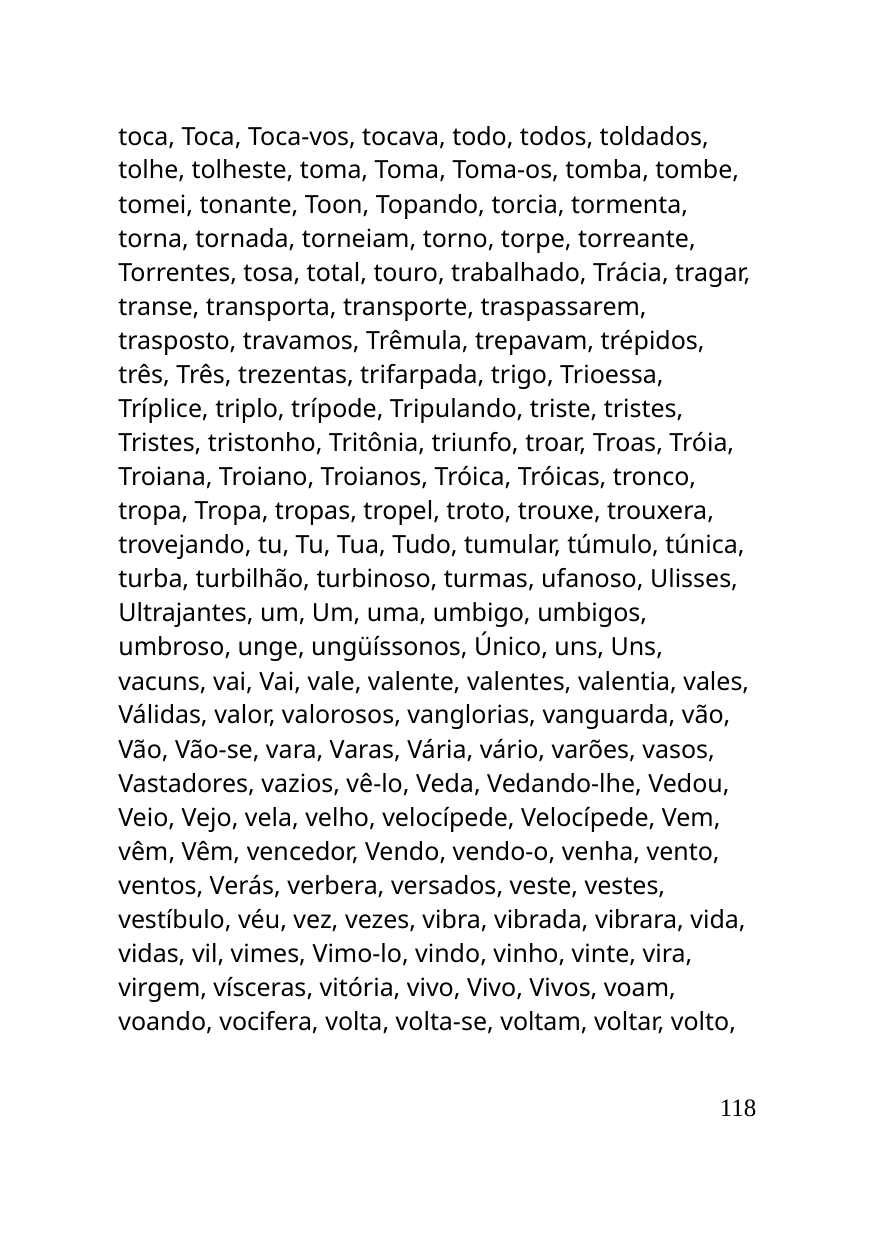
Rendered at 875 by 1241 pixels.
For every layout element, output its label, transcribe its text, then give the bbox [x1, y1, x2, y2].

text toca, Toca, Toca-vos, tocava, todo, todos, toldados, tolhe, tolheste, toma, Toma, Toma-os, tomba, tombe, tomei, tonante, Toon, Topando, torcia, tormenta, torna, tornada, torneiam, torno, torpe, torreante, Torrentes, tosa, total, touro, trabalhado, Trácia, tragar, transe, transporta, transporte, traspassarem, trasposto, travamos, Trêmula, trepavam, trépidos, três, Três, trezentas, trifarpada, trigo, Trioessa, Tríplice, triplo, trípode, Tripulando, triste, tristes, Tristes, tristonho, Tritônia, triunfo, troar, Troas, Tróia, Troiana, Troiano, Troianos, Tróica, Tróicas, tronco, tropa, Tropa, tropas, tropel, troto, trouxe, trouxera, trovejando, tu, Tu, Tua, Tudo, tumular, túmulo, túnica, turba, turbilhão, turbinoso, turmas, ufanoso, Ulisses, Ultrajantes, um, Um, uma, umbigo, umbigos, umbroso, unge, ungüíssonos, Único, uns, Uns, vacuns, vai, Vai, vale, valente, valentes, valentia, vales, Válidas, valor, valorosos, vanglorias, vanguarda, vão, Vão, Vão-se, vara, Varas, Vária, vário, varões, vasos, Vastadores, vazios, vê-lo, Veda, Vedando-lhe, Vedou, Veio, Vejo, vela, velho, velocípede, Velocípede, Vem, vêm, Vêm, vencedor, Vendo, vendo-o, venha, vento, ventos, Verás, verbera, versados, veste, vestes, vestíbulo, véu, vez, vezes, vibra, vibrada, vibrara, vida, vidas, vil, vimes, Vimo-lo, vindo, vinho, vinte, vira, virgem, vísceras, vitória, vivo, Vivo, Vivos, voam, voando, vocifera, volta, volta-se, voltam, voltar, volto, [118, 118, 756, 1038]
